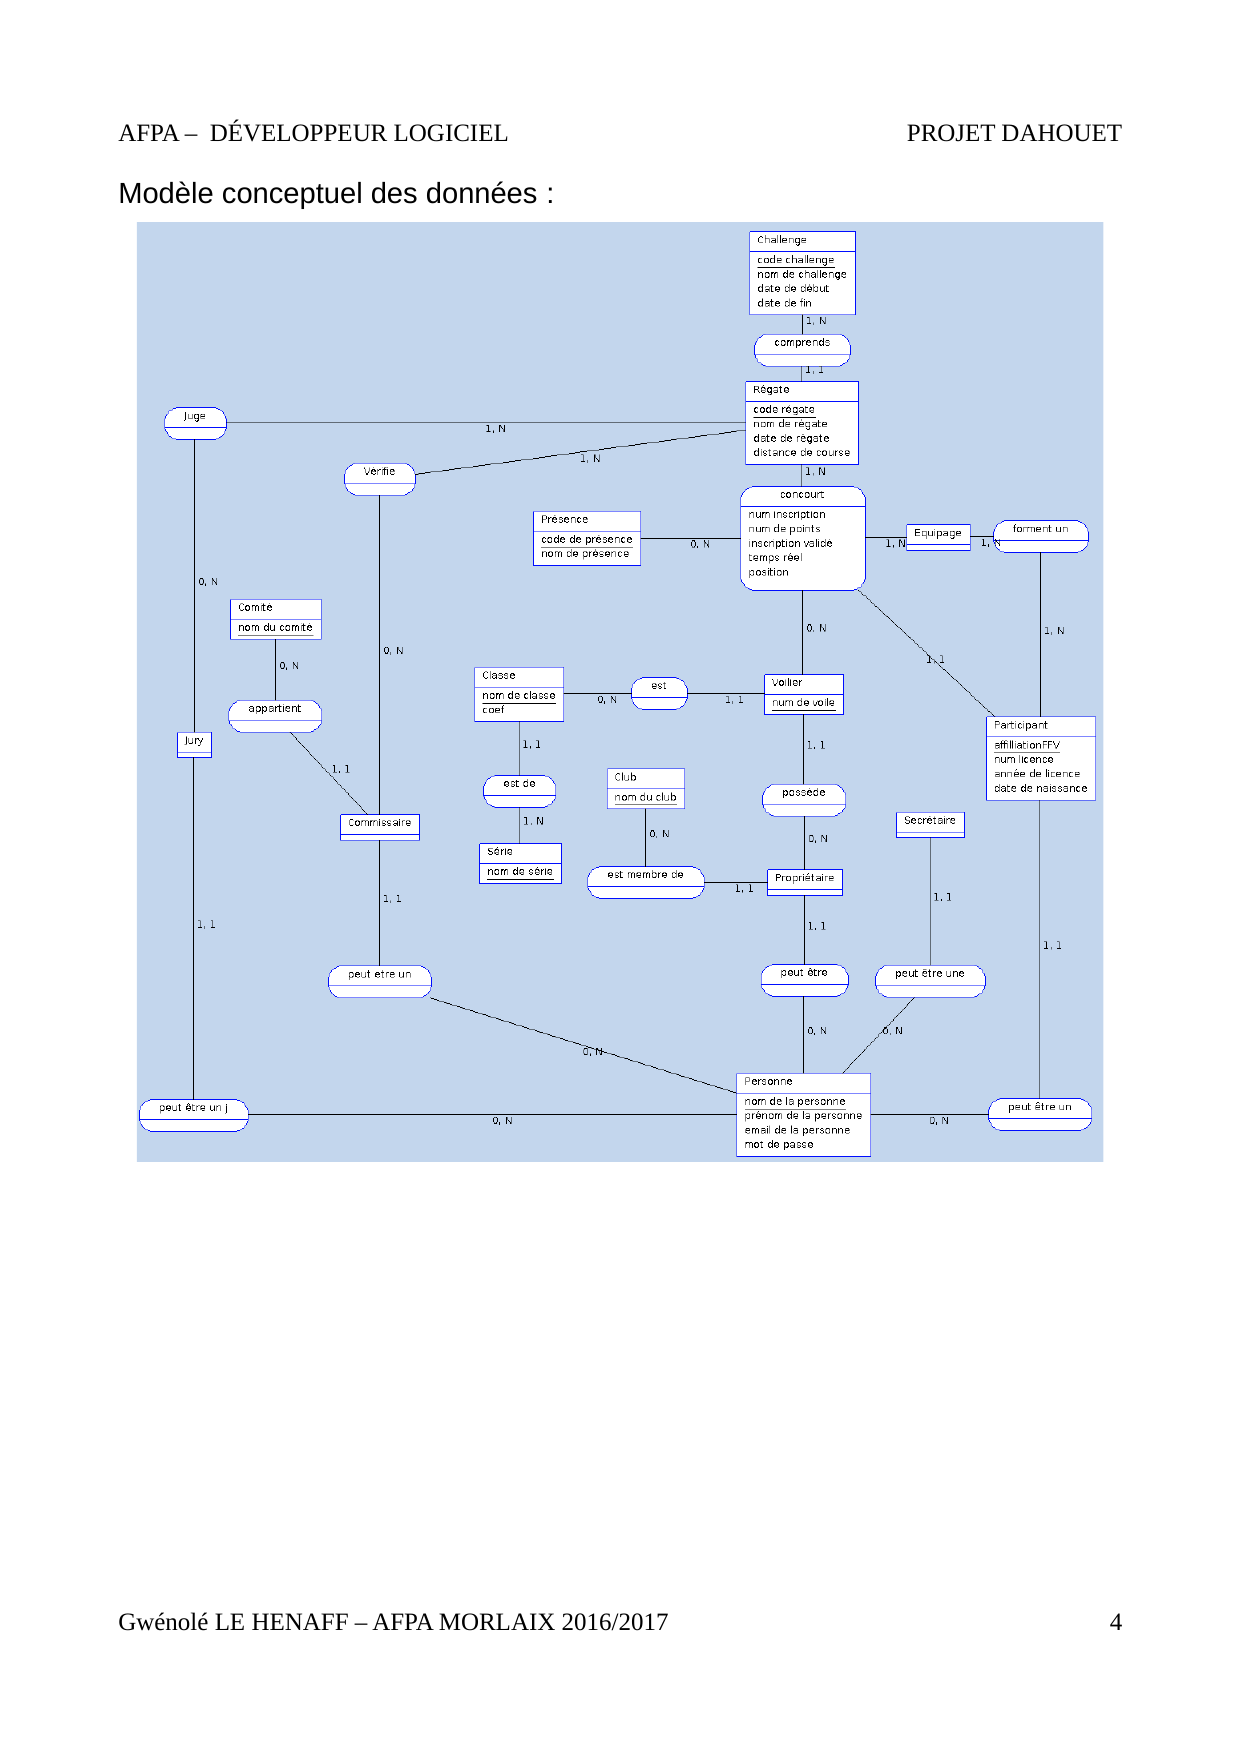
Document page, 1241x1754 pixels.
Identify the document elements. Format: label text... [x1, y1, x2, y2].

subtitle Modèle conceptuel des données : [118, 176, 1122, 210]
picture [136, 222, 1104, 1162]
